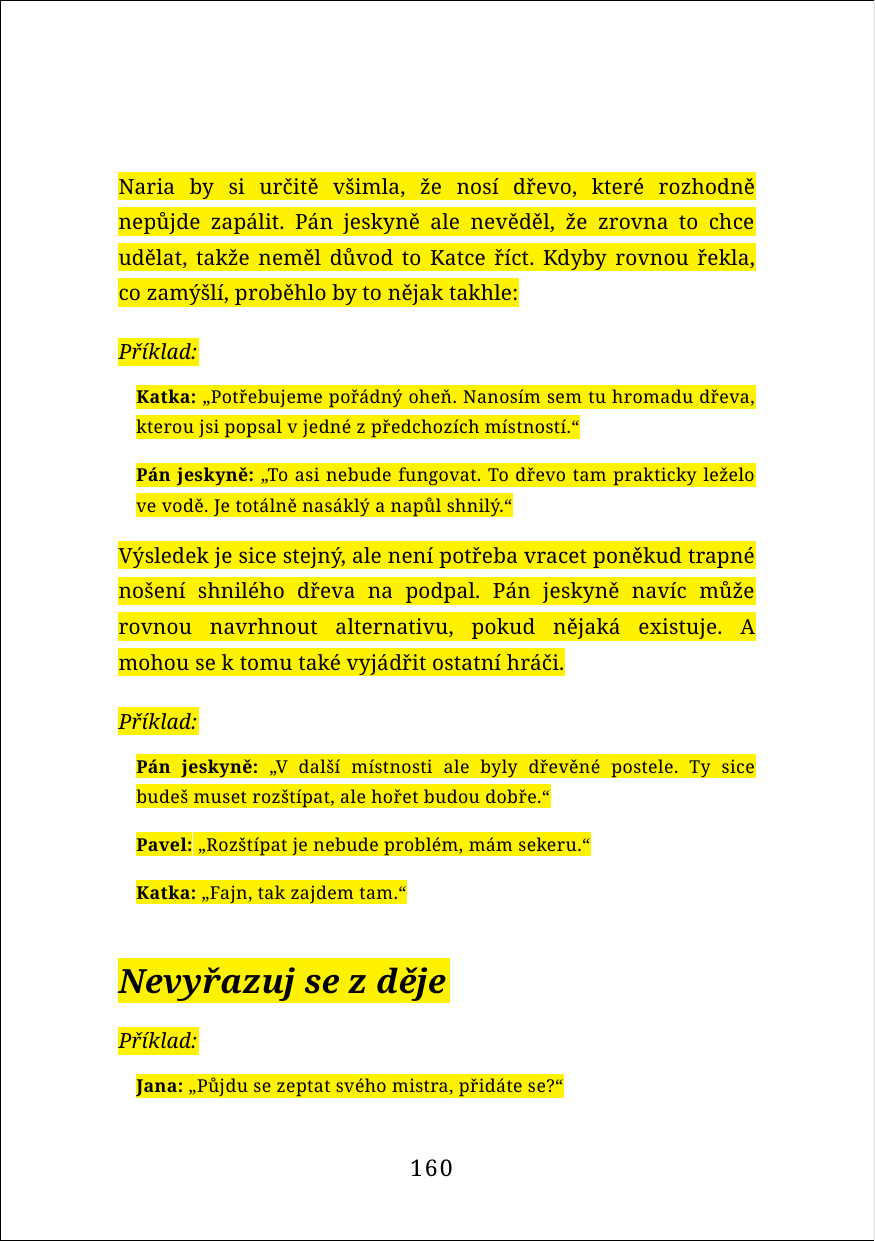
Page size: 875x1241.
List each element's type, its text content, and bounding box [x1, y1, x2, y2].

text Výsledek je sice stejný, ale není potřeba vracet poněkud trapné nošení shnilého dřeva na podpal. Pán jeskyně navíc může rovnou navrhnout alternativu, pokud nějaká existuje. A mohou se k tomu také vyjádřit ostatní hráči. [118, 541, 756, 676]
text Pán jeskyně: „To asi nebude fungovat. To dřevo tam prakticky leželo ve vodě. Je totálně nasáklý a napůl shnilý.“ [136, 463, 756, 517]
subtitle Nevyřazuj se z děje [118, 958, 756, 1003]
text Jana: „Půjdu se zeptat svého mistra, přidáte se?“ [136, 1074, 756, 1098]
text Příklad: [118, 707, 756, 735]
text Katka: „Fajn, tak zajdem tam.“ [136, 880, 756, 904]
text Katka: „Potřebujeme pořádný oheň. Nanosím sem tu hromadu dřeva, kterou jsi popsal v jedné z předchozích místností.“ [136, 385, 756, 439]
text Příklad: [118, 1027, 756, 1055]
text Pán jeskyně: „V další místnosti ale byly dřevěné postele. Ty sice budeš muset rozštípat, ale hořet budou dobře.“ [136, 754, 756, 808]
text Naria by si určitě všimla, že nosí dřevo, které rozhodně nepůjde zapálit. Pán jeskyně ale nevěděl, že zrovna to chce udělat, takže neměl důvod to Katce říct. Kdyby rovnou řekla, co zamýšlí, proběhlo by to nějak takhle: [118, 172, 756, 307]
text Příklad: [118, 337, 756, 366]
text Pavel: „Rozštípat je nebude problém, mám sekeru.“ [136, 832, 756, 856]
